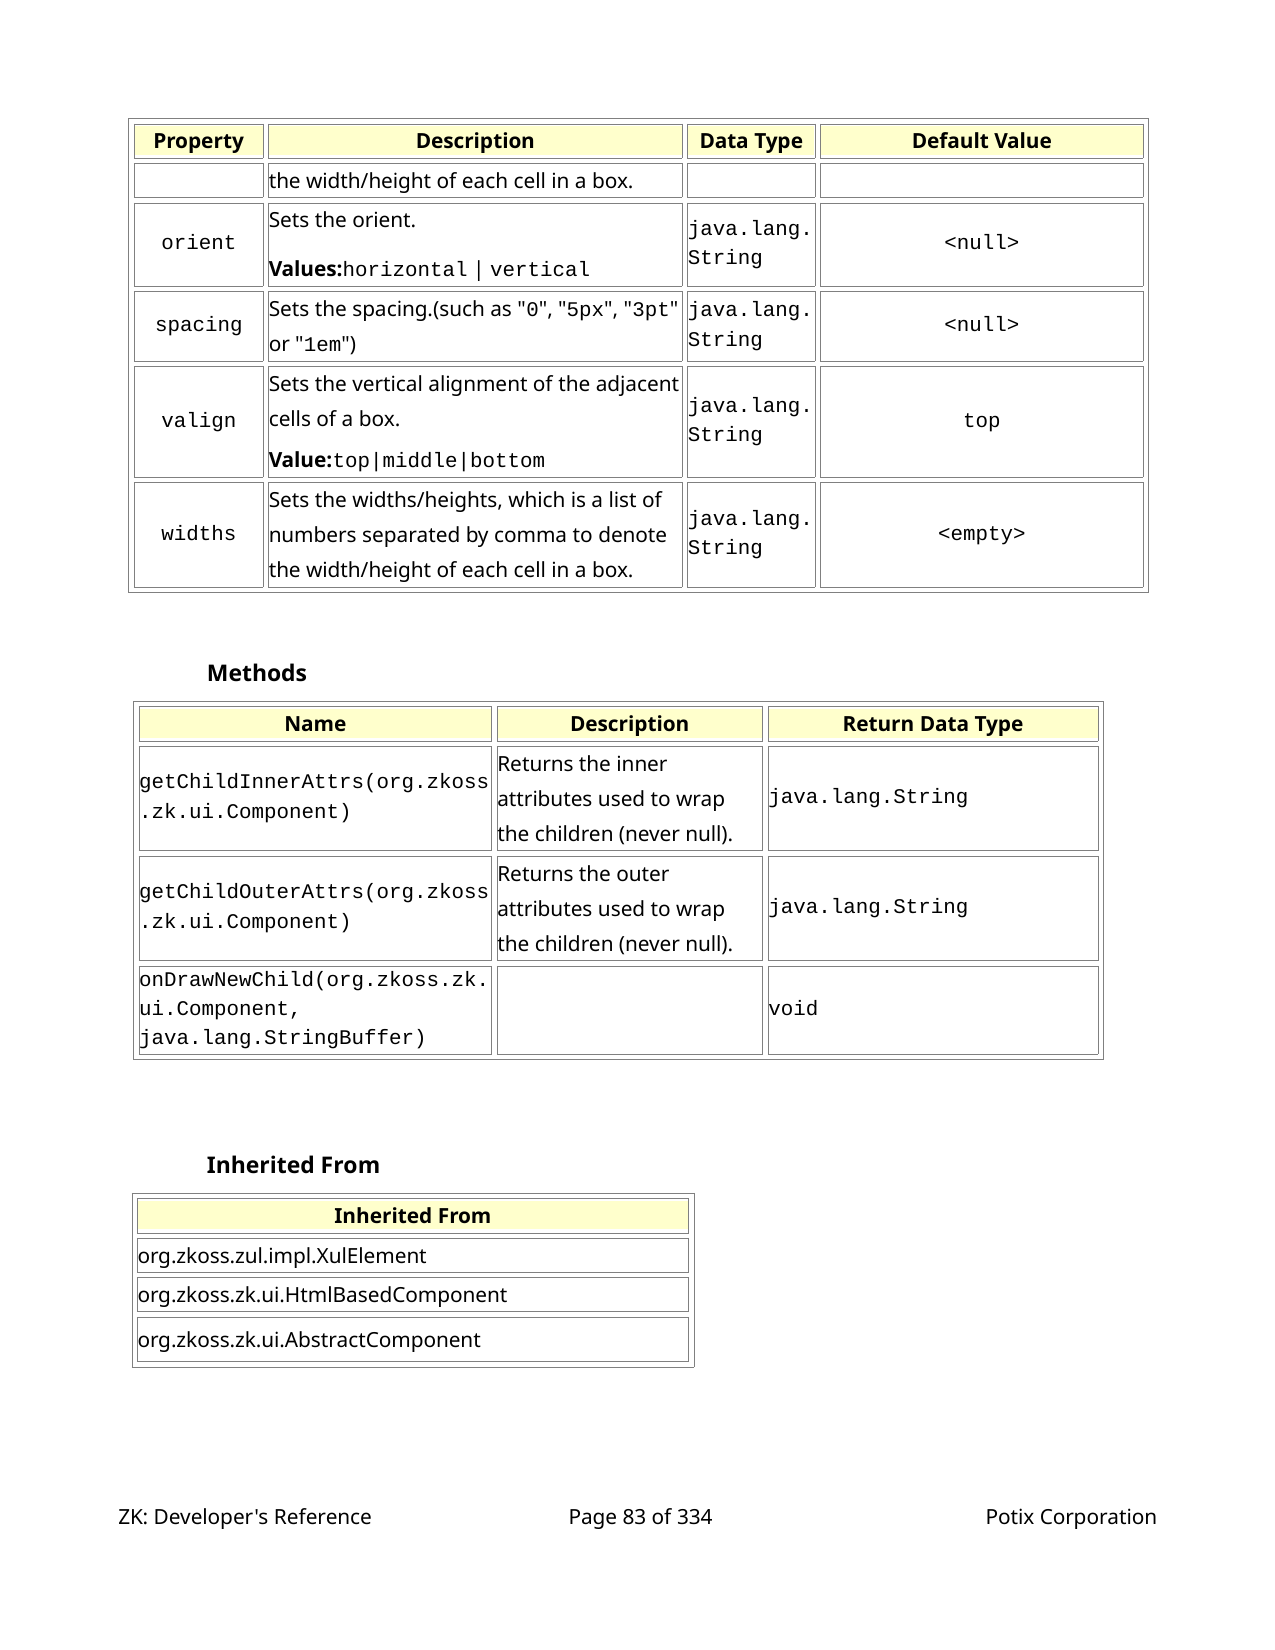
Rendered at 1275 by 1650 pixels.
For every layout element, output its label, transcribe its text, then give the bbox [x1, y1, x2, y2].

table_cell the width/height of each cell in a box. [266, 158, 685, 197]
table_cell getChildOuterAttrs(org.zkoss.zk.ui.Component) [136, 850, 494, 960]
table_cell spacing [131, 286, 266, 361]
table_header Name [136, 702, 494, 741]
table_cell [818, 158, 1146, 197]
table_cell java.lang.String [685, 197, 817, 286]
table_cell valign [131, 361, 266, 477]
table_cell [685, 158, 817, 197]
table_cell getChildInnerAttrs(org.zkoss.zk.ui.Component) [136, 741, 494, 850]
table_header Default Value [818, 119, 1146, 158]
table_cell Returns the outer attributes used to wrap the children (never null). [494, 850, 765, 960]
table_cell <null> [818, 197, 1146, 286]
table_cell [494, 960, 765, 1054]
table_cell widths [131, 477, 266, 587]
table_header Property [131, 119, 266, 158]
table_cell Sets the widths/heights, which is a list of numbers separated by comma to denote the width/height of each cell in a box. [266, 477, 685, 587]
table_cell java.lang.String [685, 361, 817, 477]
table_cell orient [131, 197, 266, 286]
table_cell [498, 967, 762, 1054]
table_cell java.lang.String [765, 741, 1101, 850]
table_cell onDrawNewChild(org.zkoss.zk.ui.Component, java.lang.StringBuffer) [136, 960, 494, 1054]
table_cell Sets the orient. Values:horizontal | vertical [266, 197, 685, 286]
table_cell Sets the vertical alignment of the adjacent cells of a box. Value:top|middle|bottom [266, 361, 685, 477]
subtitle Methods [207, 657, 1157, 688]
table_cell java.lang.String [765, 850, 1101, 960]
table_cell Returns the inner attributes used to wrap the children (never null). [494, 741, 765, 850]
table_header Data Type [685, 119, 817, 158]
table_cell <empty> [818, 477, 1146, 587]
table_cell Sets the spacing.(such as "0", "5px", "3pt" or "1em") [266, 286, 685, 361]
table_header Description [494, 702, 765, 741]
table_header Return Data Type [765, 702, 1101, 741]
table_cell top [818, 361, 1146, 477]
table_cell void [765, 960, 1101, 1054]
table_cell org.zkoss.zk.ui.HtmlBasedComponent [134, 1272, 691, 1311]
table_cell [131, 158, 266, 197]
table_header Inherited From [134, 1194, 691, 1232]
table_header Description [266, 119, 685, 158]
subtitle Inherited From [207, 1149, 1157, 1180]
table_cell java.lang.String [685, 477, 817, 587]
table_cell org.zkoss.zul.impl.XulElement [134, 1233, 691, 1272]
table_cell java.lang.String [685, 286, 817, 361]
table_cell <null> [818, 286, 1146, 361]
table_cell org.zkoss.zk.ui.AbstractComponent [134, 1311, 691, 1361]
